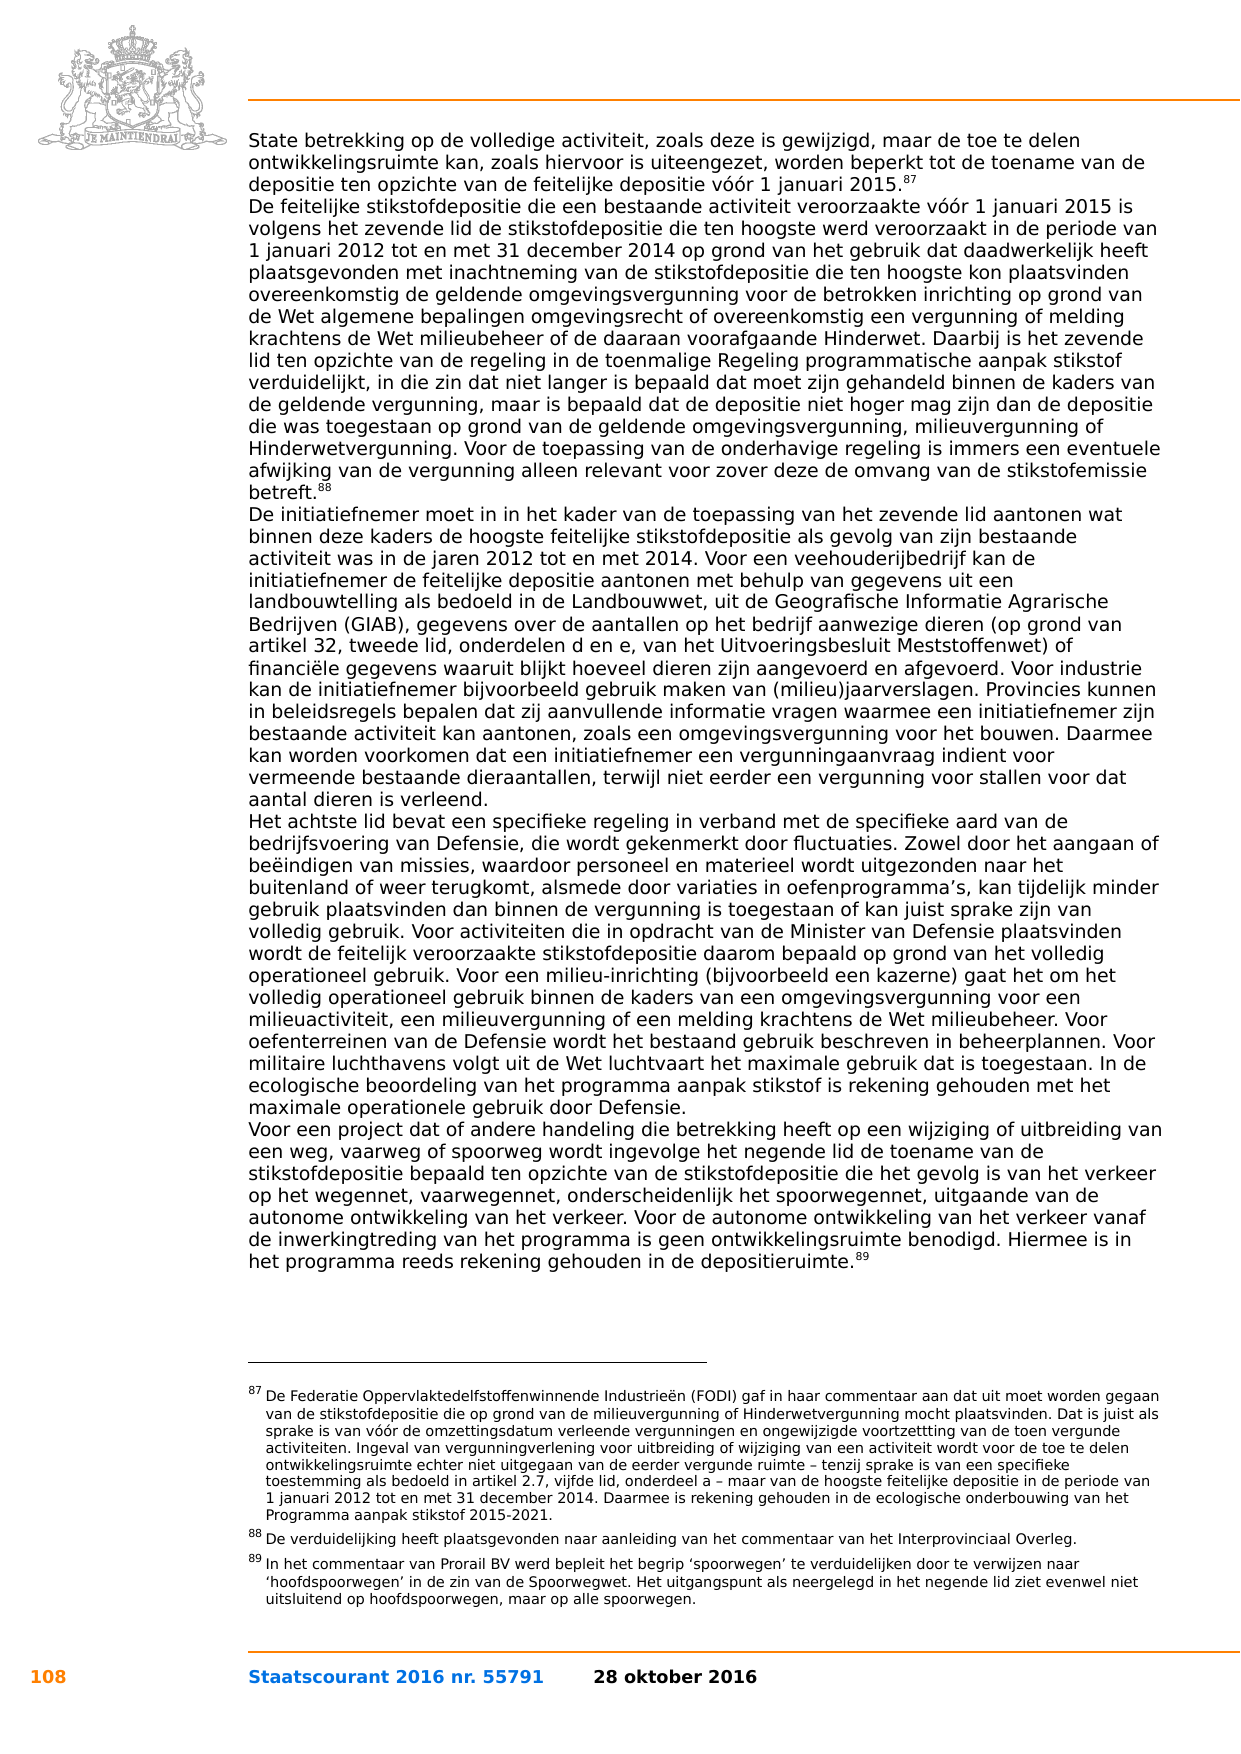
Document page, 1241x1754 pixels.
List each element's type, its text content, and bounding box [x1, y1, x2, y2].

text Het achtste lid bevat een specifieke regeling in verband met de specifieke aard van de bedrijfsvoering van Defensie, die wordt gekenmerkt door fluctuaties. Zowel door het aangaan of beëindigen van missies, waardoor personeel en materieel wordt uitgezonden naar het buitenland of weer terugkomt, alsmede door variaties in oefenprogramma’s, kan tijdelijk minder gebruik plaatsvinden dan binnen de vergunning is toegestaan of kan juist sprake zijn van volledig gebruik. Voor activiteiten die in opdracht van de Minister van Defensie plaatsvinden wordt de feitelijk veroorzaakte stikstofdepositie daarom bepaald op grond van het volledig operationeel gebruik. Voor een milieu-inrichting (bijvoorbeeld een kazerne) gaat het om het volledig operationeel gebruik binnen de kaders van een omgevingsvergunning voor een milieuactiviteit, een milieuvergunning of een melding krachtens de Wet milieubeheer. Voor oefenterreinen van de Defensie wordt het bestaand gebruik beschreven in beheerplannen. Voor militaire luchthavens volgt uit de Wet luchtvaart het maximale gebruik dat is toegestaan. In de ecologische beoordeling van het programma aanpak stikstof is rekening gehouden met het maximale operationele gebruik door Defensie. [248, 811, 1163, 1119]
text Voor een project dat of andere handeling die betrekking heeft op een wijziging of uitbreiding van een weg, vaarweg of spoorweg wordt ingevolge het negende lid de toename van de stikstofdepositie bepaald ten opzichte van de stikstofdepositie die het gevolg is van het verkeer op het wegennet, vaarwegennet, onderscheidenlijk het spoorwegennet, uitgaande van de autonome ontwikkeling van het verkeer. Voor de autonome ontwikkeling van het verkeer vanaf de inwerkingtreding van het programma is geen ontwikkelingsruimte benodigd. Hiermee is in het programma reeds rekening gehouden in de depositieruimte. [248, 1119, 1163, 1273]
text In het commentaar van Prorail BV werd bepleit het begrip ‘spoorwegen’ te verduidelijken door te verwijzen naar ‘hoofdspoorwegen’ in de zin van de Spoorwegwet. Het uitgangspunt als neergelegd in het negende lid ziet evenwel niet uitsluitend op hoofdspoorwegen, maar op alle spoorwegen. [248, 1552, 1163, 1608]
text De verduidelijking heeft plaatsgevonden naar aanleiding van het commentaar van het Interprovinciaal Overleg. [248, 1527, 1163, 1549]
text De feitelijke stikstofdepositie die een bestaande activiteit veroorzaakte vóór 1 januari 2015 is volgens het zevende lid de stikstofdepositie die ten hoogste werd veroorzaakt in de periode van 1 januari 2012 tot en met 31 december 2014 op grond van het gebruik dat daadwerkelijk heeft plaatsgevonden met inachtneming van de stikstofdepositie die ten hoogste kon plaatsvinden overeenkomstig de geldende omgevingsvergunning voor de betrokken inrichting op grond van de Wet algemene bepalingen omgevingsrecht of overeenkomstig een vergunning of melding krachtens de Wet milieubeheer of de daaraan voorafgaande Hinderwet. Daarbij is het zevende lid ten opzichte van de regeling in de toenmalige Regeling programmatische aanpak stikstof verduidelijkt, in die zin dat niet langer is bepaald dat moet zijn gehandeld binnen de kaders van de geldende vergunning, maar is bepaald dat de depositie niet hoger mag zijn dan de depositie die was toegestaan op grond van de geldende omgevingsvergunning, milieuvergunning of Hinderwetvergunning. Voor de toepassing van de onderhavige regeling is immers een eventuele afwijking van de vergunning alleen relevant voor zover deze de omvang van de stikstofemissie betreft. [248, 196, 1163, 503]
text De initiatiefnemer moet in in het kader van de toepassing van het zevende lid aantonen wat binnen deze kaders de hoogste feitelijke stikstofdepositie als gevolg van zijn bestaande activiteit was in de jaren 2012 tot en met 2014. Voor een veehouderijbedrijf kan de initiatiefnemer de feitelijke depositie aantonen met behulp van gegevens uit een landbouwtelling als bedoeld in de Landbouwwet, uit de Geografische Informatie Agrarische Bedrijven (GIAB), gegevens over de aantallen op het bedrijf aanwezige dieren (op grond van artikel 32, tweede lid, onderdelen d en e, van het Uitvoeringsbesluit Meststoffenwet) of financiële gegevens waaruit blijkt hoeveel dieren zijn aangevoerd en afgevoerd. Voor industrie kan de initiatiefnemer bijvoorbeeld gebruik maken van (milieu)jaarverslagen. Provincies kunnen in beleidsregels bepalen dat zij aanvullende informatie vragen waarmee een initiatiefnemer zijn bestaande activiteit kan aantonen, zoals een omgevingsvergunning voor het bouwen. Daarmee kan worden voorkomen dat een initiatiefnemer een vergunningaanvraag indient voor vermeende bestaande dieraantallen, terwijl niet eerder een vergunning voor stallen voor dat aantal dieren is verleend. [248, 503, 1163, 811]
picture [38, 25, 227, 150]
text State betrekking op de volledige activiteit, zoals deze is gewijzigd, maar de toe te delen ontwikkelingsruimte kan, zoals hiervoor is uiteengezet, worden beperkt tot de toename van de depositie ten opzichte van de feitelijke depositie vóór 1 januari 2015. [248, 130, 1163, 196]
text De Federatie Oppervlaktedelfstoffenwinnende Industrieën (FODI) gaf in haar commentaar aan dat uit moet worden gegaan van de stikstofdepositie die op grond van de milieuvergunning of Hinderwetvergunning mocht plaatsvinden. Dat is juist als sprake is van vóór de omzettingsdatum verleende vergunningen en ongewijzigde voortzettting van de toen vergunde activiteiten. Ingeval van vergunningverlening voor uitbreiding of wijziging van een activiteit wordt voor de toe te delen ontwikkelingsruimte echter niet uitgegaan van de eerder vergunde ruimte – tenzij sprake is van een specifieke toestemming als bedoeld in artikel 2.7, vijfde lid, onderdeel a – maar van de hoogste feitelijke depositie in de periode van 1 januari 2012 tot en met 31 december 2014. Daarmee is rekening gehouden in de ecologische onderbouwing van het Programma aanpak stikstof 2015-2021. [248, 1384, 1163, 1524]
